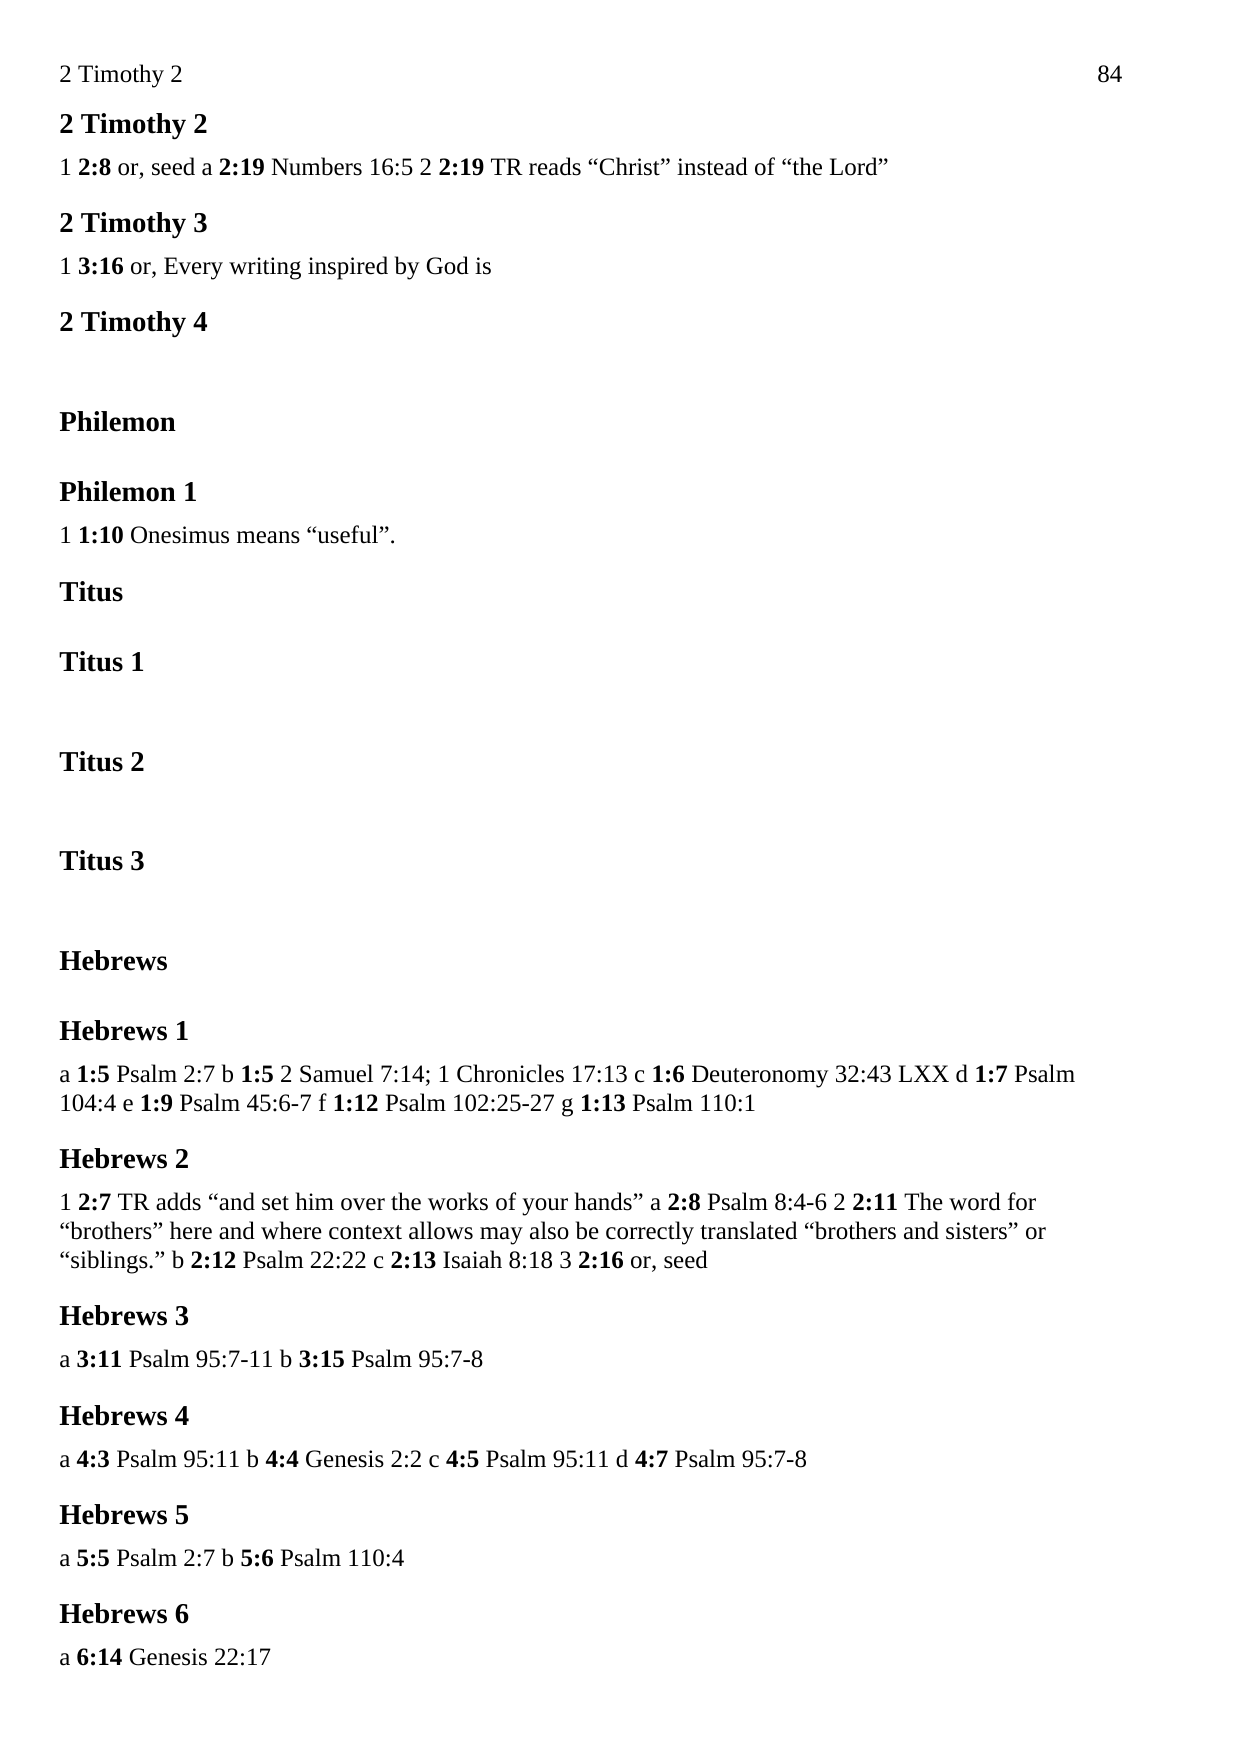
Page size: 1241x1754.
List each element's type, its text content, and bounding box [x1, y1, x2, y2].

text a 5:5 Psalm 2:7 b 5:6 Psalm 110:4 [59, 1543, 1122, 1572]
subtitle Titus [59, 574, 1122, 607]
subtitle Hebrews 6 [59, 1597, 1122, 1630]
text 1 3:16 or, Every writing inspired by God is [59, 251, 1122, 280]
subtitle 2 Timothy 3 [59, 206, 1122, 239]
subtitle Titus 1 [59, 645, 1122, 678]
text a 6:14 Genesis 22:17 [59, 1642, 1122, 1671]
text 1 2:8 or, seed a 2:19 Numbers 16:5 2 2:19 TR reads “Christ” instead of “the Lord” [59, 152, 1122, 181]
subtitle 2 Timothy 2 [59, 106, 1122, 139]
subtitle Philemon 1 [59, 475, 1122, 508]
text a 1:5 Psalm 2:7 b 1:5 2 Samuel 7:14; 1 Chronicles 17:13 c 1:6 Deuteronomy 32:43 LXX d 1:7 Psalm 104:4 e 1:9 Psalm 45:6-7 f 1:12 Psalm 102:25-27 g 1:13 Psalm 110:1 [59, 1059, 1122, 1117]
text 1 1:10 Onesimus means “useful”. [59, 521, 1122, 549]
subtitle Hebrews 5 [59, 1497, 1122, 1531]
subtitle Hebrews 1 [59, 1014, 1122, 1047]
text a 4:3 Psalm 95:11 b 4:4 Genesis 2:2 c 4:5 Psalm 95:11 d 4:7 Psalm 95:7-8 [59, 1444, 1122, 1472]
subtitle 2 Timothy 4 [59, 305, 1122, 338]
subtitle Titus 3 [59, 844, 1122, 877]
subtitle Hebrews 4 [59, 1398, 1122, 1431]
subtitle Hebrews 2 [59, 1142, 1122, 1175]
text a 3:11 Psalm 95:7-11 b 3:15 Psalm 95:7-8 [59, 1344, 1122, 1373]
subtitle Titus 2 [59, 744, 1122, 777]
subtitle Hebrews [59, 943, 1122, 976]
subtitle Hebrews 3 [59, 1299, 1122, 1332]
subtitle Philemon [59, 404, 1122, 437]
text 1 2:7 TR adds “and set him over the works of your hands” a 2:8 Psalm 8:4-6 2 2:11 The word for “brothers” here and where context allows may also be correctly translated “brothers and sisters” or “siblings.” b 2:12 Psalm 22:22 c 2:13 Isaiah 8:18 3 2:16 or, seed [59, 1187, 1122, 1274]
